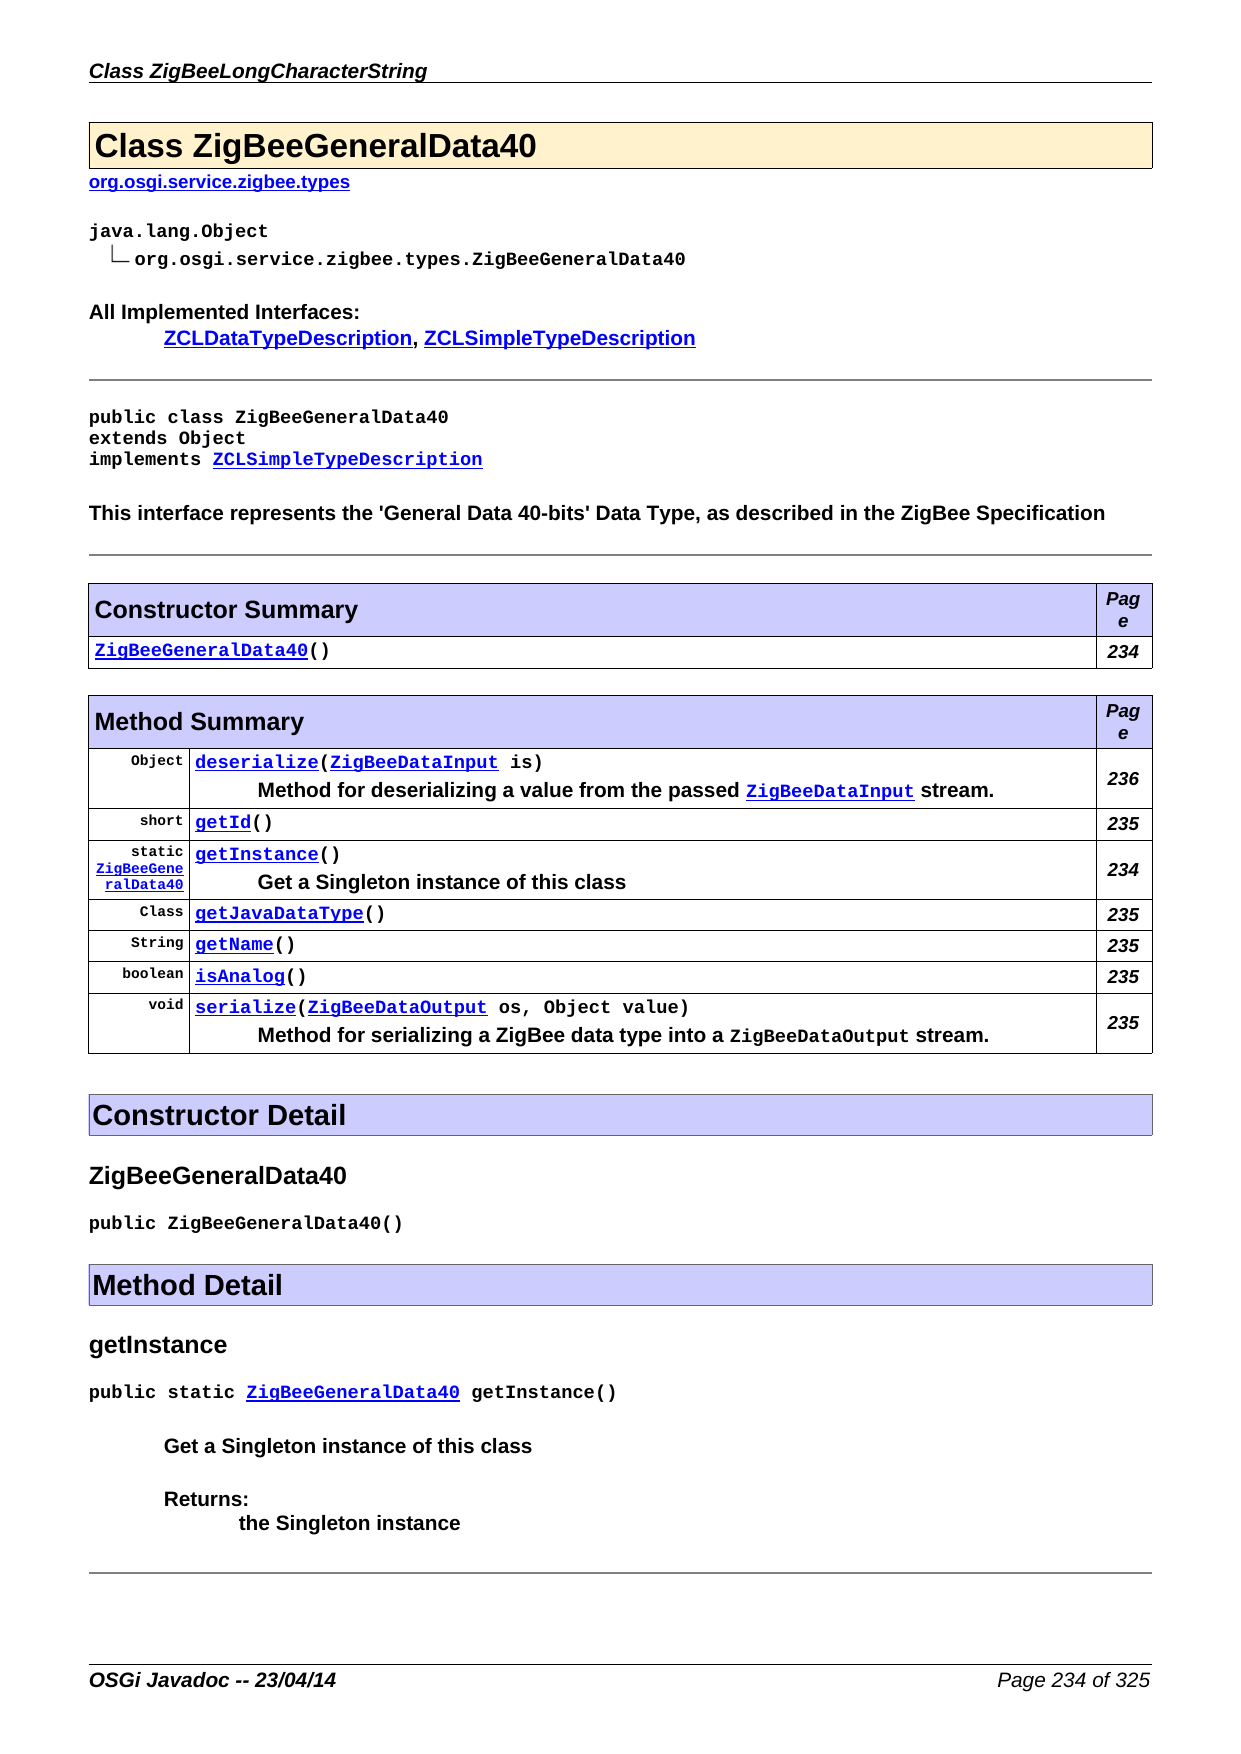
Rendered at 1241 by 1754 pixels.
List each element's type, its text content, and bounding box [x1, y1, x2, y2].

table_cell String [89, 931, 189, 961]
table_cell 236 [1097, 809, 1152, 839]
table_cell Object [89, 749, 189, 808]
text org.osgi.service.zigbee.types [88, 171, 1152, 193]
table_cell Class [89, 900, 189, 930]
text Get a Singleton instance of this class [163, 1433, 1152, 1457]
subtitle Class ZigBeeGeneralData40 [90, 123, 1152, 168]
table_header Constructor Summary [89, 584, 1096, 636]
table_cell getName() [190, 931, 1096, 961]
table_cell deserialize(ZigBeeDataInput is) Method for deserializing a value from the passed ZigBeeDataInput stream. [190, 749, 1096, 808]
table_cell 235 [1097, 637, 1152, 667]
table_cell isAnalog() [190, 962, 1096, 993]
subtitle All Implemented Interfaces: [88, 300, 1152, 324]
text org.osgi.service.zigbee.types.ZigBeeGeneralData40 [88, 243, 1152, 271]
table_cell getId() [190, 809, 1096, 839]
text ZCLDataTypeDescription, ZCLSimpleTypeDescription [163, 326, 1152, 350]
text extends Object [88, 429, 1152, 450]
table_cell 236 [1097, 962, 1152, 993]
text public class ZigBeeGeneralData40 [88, 408, 1152, 429]
table_cell static ZigBeeGeneralData40 [89, 841, 189, 899]
table_cell boolean [89, 962, 189, 993]
text This interface represents the 'General Data 40-bits' Data Type, as described in the ZigBee Specification [88, 501, 1152, 524]
table_cell short [89, 809, 189, 839]
table_cell getInstance() Get a Singleton instance of this class [190, 841, 1096, 899]
subtitle Constructor Detail [90, 1095, 1152, 1135]
text Returns: [163, 1487, 1152, 1511]
text public ZigBeeGeneralData40() [88, 1213, 1152, 1235]
table_cell 236 [1097, 931, 1152, 961]
table_header Method Summary [89, 696, 1096, 748]
table_cell 237 [1097, 749, 1152, 808]
subtitle getInstance [88, 1330, 1152, 1359]
subtitle ZigBeeGeneralData40 [88, 1161, 1152, 1189]
table_cell getJavaDataType() [190, 900, 1096, 930]
table_cell ZigBeeGeneralData40() [89, 637, 1096, 667]
table_cell 236 [1097, 994, 1152, 1053]
text java.lang.Object [88, 222, 1152, 243]
table_header Page [1097, 584, 1152, 636]
text the Singleton instance [238, 1511, 1152, 1534]
table_header Page [1097, 696, 1152, 748]
table_cell 235 [1097, 841, 1152, 899]
subtitle Method Detail [90, 1265, 1152, 1305]
table_cell void [89, 994, 189, 1053]
table_cell 236 [1097, 900, 1152, 930]
text implements ZCLSimpleTypeDescription [88, 450, 1152, 471]
picture [111, 243, 135, 266]
text public static ZigBeeGeneralData40 getInstance() [88, 1383, 1152, 1404]
table_cell serialize(ZigBeeDataOutput os, Object value) Method for serializing a ZigBee data type into a ZigBeeDataOutput stream. [190, 994, 1096, 1053]
